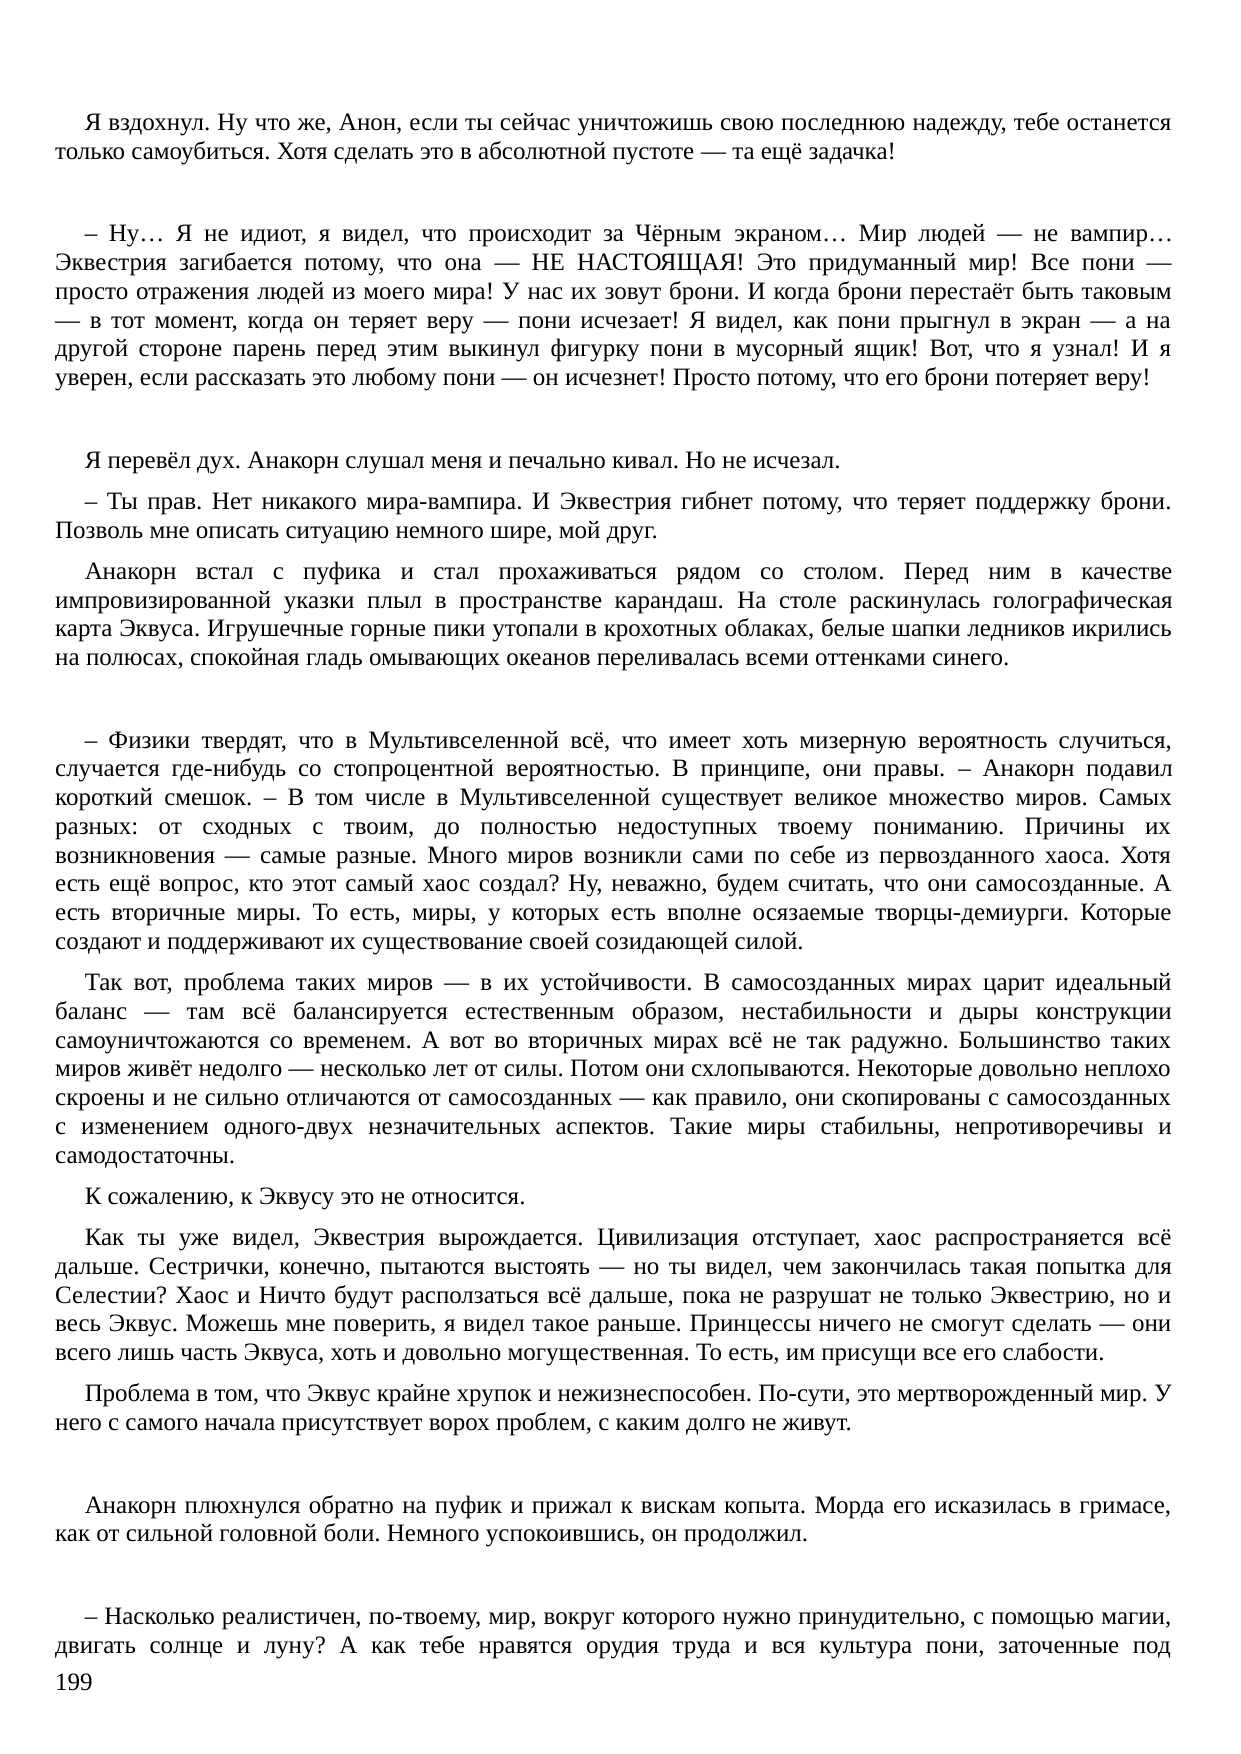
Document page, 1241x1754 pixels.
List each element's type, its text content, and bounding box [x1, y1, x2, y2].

text Анакорн встал с пуфика и стал прохаживаться рядом со столом. Перед ним в качестве импровизированной указки плыл в пространстве карандаш. На столе раскинулась голографическая карта Эквуса. Игрушечные горные пики утопали в крохотных облаках, белые шапки ледников икрились на полюсах, спокойная гладь омывающих океанов переливалась всеми оттенками синего. [55, 556, 1173, 671]
text К сожалению, к Эквусу это не относится. [55, 1181, 1173, 1210]
text – Насколько реалистичен, по-твоему, мир, вокруг которого нужно принудительно, с помощью магии, двигать солнце и луну? А как тебе нравятся орудия труда и вся культура пони, заточенные под [55, 1601, 1173, 1658]
text – Ну… Я не идиот, я видел, что происходит за Чёрным экраном… Мир людей — не вампир… Эквестрия загибается потому, что она — НЕ НАСТОЯЩАЯ! Это придуманный мир! Все пони — просто отражения людей из моего мира! У нас их зовут брони. И когда брони перестаёт быть таковым — в тот момент, когда он теряет веру — пони исчезает! Я видел, как пони прыгнул в экран — а на другой стороне парень перед этим выкинул фигурку пони в мусорный ящик! Вот, что я узнал! И я уверен, если рассказать это любому пони — он исчезнет! Просто потому, что его брони потеряет веру! [55, 218, 1173, 391]
text Анакорн плюхнулся обратно на пуфик и прижал к вискам копыта. Морда его исказилась в гримасе, как от сильной головной боли. Немного успокоившись, он продолжил. [55, 1490, 1173, 1547]
text – Физики твердят, что в Мультивселенной всё, что имеет хоть мизерную вероятность случиться, случается где-нибудь со стопроцентной вероятностью. В принципе, они правы. – Анакорн подавил короткий смешок. – В том числе в Мультивселенной существует великое множество миров. Самых разных: от сходных с твоим, до полностью недоступных твоему пониманию. Причины их возникновения — самые разные. Много миров возникли сами по себе из первозданного хаоса. Хотя есть ещё вопрос, кто этот самый хаос создал? Ну, неважно, будем считать, что они самосозданные. А есть вторичные миры. То есть, миры, у которых есть вполне осязаемые творцы-демиурги. Которые создают и поддерживают их существование своей созидающей силой. [55, 725, 1173, 955]
text Так вот, проблема таких миров — в их устойчивости. В самосозданных мирах царит идеальный баланс — там всё балансируется естественным образом, нестабильности и дыры конструкции самоуничтожаются со временем. А вот во вторичных мирах всё не так радужно. Большинство таких миров живёт недолго — несколько лет от силы. Потом они схлопываются. Некоторые довольно неплохо скроены и не сильно отличаются от самосозданных — как правило, они скопированы с самосозданных с изменением одного-двух незначительных аспектов. Такие миры стабильны, непротиворечивы и самодостаточны. [55, 967, 1173, 1168]
text Я перевёл дух. Анакорн слушал меня и печально кивал. Но не исчезал. [55, 445, 1173, 473]
text Я вздохнул. Ну что же, Анон, если ты сейчас уничтожишь свою последнюю надежду, тебе останется только самоубиться. Хотя сделать это в абсолютной пустоте — та ещё задачка! [55, 107, 1173, 165]
text – Ты прав. Нет никакого мира-вампира. И Эквестрия гибнет потому, что теряет поддержку брони. Позволь мне описать ситуацию немного шире, мой друг. [55, 486, 1173, 543]
text Проблема в том, что Эквус крайне хрупок и нежизнеспособен. По-сути, это мертворожденный мир. У него с самого начала присутствует ворох проблем, с каким долго не живут. [55, 1378, 1173, 1436]
text Как ты уже видел, Эквестрия вырождается. Цивилизация отступает, хаос распространяется всё дальше. Сестрички, конечно, пытаются выстоять — но ты видел, чем закончилась такая попытка для Селестии? Хаос и Ничто будут расползаться всё дальше, пока не разрушат не только Эквестрию, но и весь Эквус. Можешь мне поверить, я видел такое раньше. Принцессы ничего не смогут сделать — они всего лишь часть Эквуса, хоть и довольно могущественная. То есть, им присущи все его слабости. [55, 1222, 1173, 1366]
